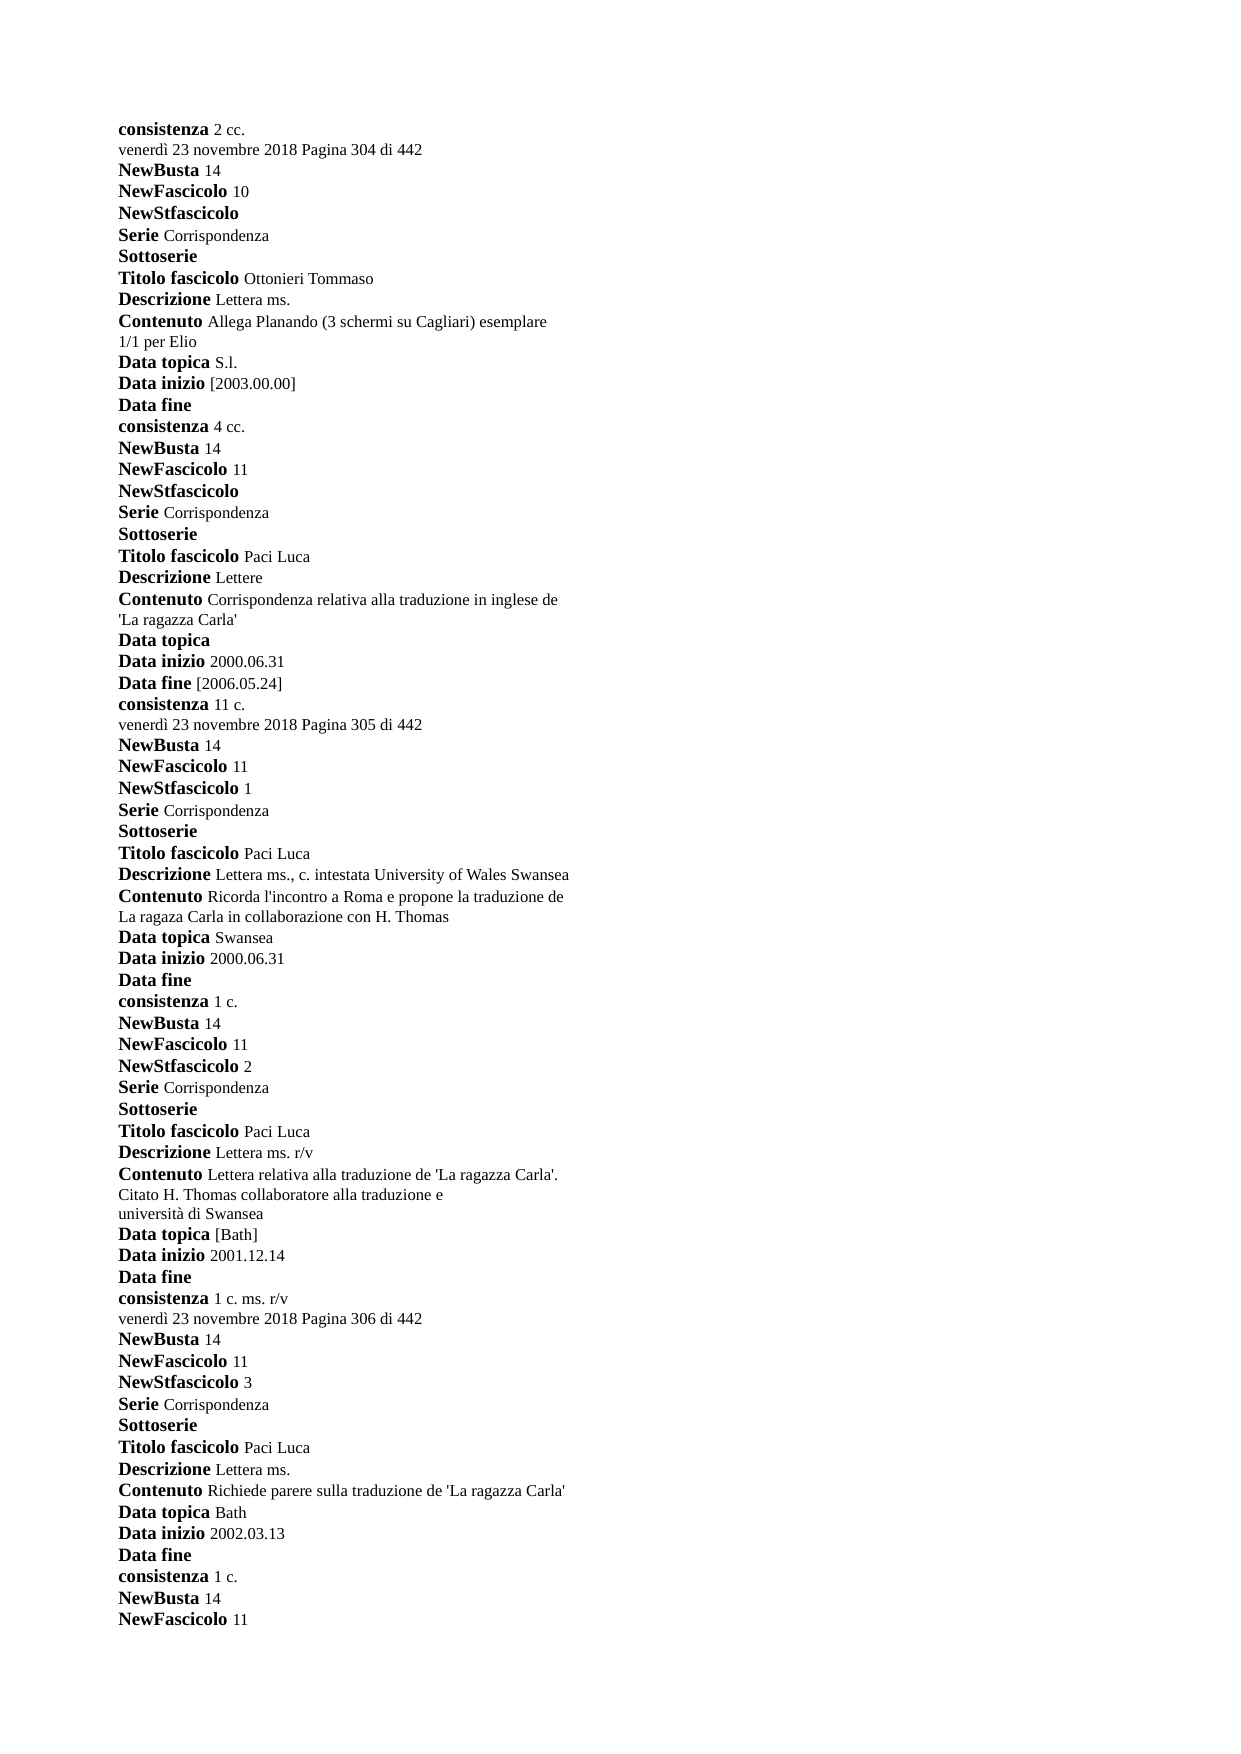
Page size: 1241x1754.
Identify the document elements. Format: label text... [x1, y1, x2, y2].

text Serie Corrispondenza [118, 1076, 1122, 1098]
text Contenuto Allega Planando (3 schermi su Cagliari) esemplare [118, 310, 1122, 331]
text NewBusta 14 [118, 159, 1122, 180]
text NewStfascicolo 3 [118, 1371, 1122, 1393]
text consistenza 1 c. [118, 990, 1122, 1012]
text NewBusta 14 [118, 1012, 1122, 1033]
text Data topica Bath [118, 1501, 1122, 1522]
text NewBusta 14 [118, 1328, 1122, 1349]
text Data inizio 2000.06.31 [118, 947, 1122, 969]
text venerdì 23 novembre 2018 Pagina 305 di 442 [118, 715, 1122, 734]
text consistenza 1 c. ms. r/v [118, 1287, 1122, 1309]
text consistenza 11 c. [118, 693, 1122, 715]
text Titolo fascicolo Paci Luca [118, 1119, 1122, 1141]
text Data fine [2006.05.24] [118, 672, 1122, 693]
text Titolo fascicolo Paci Luca [118, 544, 1122, 566]
text 'La ragazza Carla' [118, 609, 1122, 628]
text NewStfascicolo [118, 202, 1122, 223]
text consistenza 4 cc. [118, 415, 1122, 437]
text 1/1 per Elio [118, 331, 1122, 351]
text consistenza 1 c. [118, 1565, 1122, 1587]
text Serie Corrispondenza [118, 223, 1122, 245]
text Descrizione Lettera ms., c. intestata University of Wales Swansea [118, 863, 1122, 885]
text Data fine [118, 394, 1122, 415]
text Sottoserie [118, 820, 1122, 842]
text consistenza 2 cc. [118, 118, 1122, 140]
text Data fine [118, 1544, 1122, 1565]
text Descrizione Lettera ms. r/v [118, 1141, 1122, 1163]
text NewFascicolo 11 [118, 458, 1122, 480]
text NewFascicolo 11 [118, 1608, 1122, 1630]
text Data topica S.l. [118, 351, 1122, 372]
text NewStfascicolo [118, 480, 1122, 501]
text Contenuto Corrispondenza relativa alla traduzione in inglese de [118, 588, 1122, 609]
text Citato H. Thomas collaboratore alla traduzione e [118, 1184, 1122, 1203]
text NewBusta 14 [118, 1587, 1122, 1608]
text Contenuto Ricorda l'incontro a Roma e propone la traduzione de [118, 885, 1122, 906]
text Data topica [118, 628, 1122, 650]
text Data fine [118, 1266, 1122, 1287]
text Contenuto Richiede parere sulla traduzione de 'La ragazza Carla' [118, 1479, 1122, 1501]
text NewFascicolo 10 [118, 180, 1122, 202]
text Data inizio [2003.00.00] [118, 372, 1122, 394]
text Data topica Swansea [118, 926, 1122, 947]
text Sottoserie [118, 1098, 1122, 1119]
text Titolo fascicolo Ottonieri Tommaso [118, 267, 1122, 288]
text NewBusta 14 [118, 437, 1122, 458]
text Descrizione Lettera ms. [118, 288, 1122, 310]
text NewBusta 14 [118, 734, 1122, 755]
text Data fine [118, 969, 1122, 990]
text Descrizione Lettere [118, 566, 1122, 588]
text NewFascicolo 11 [118, 755, 1122, 777]
text Titolo fascicolo Paci Luca [118, 842, 1122, 863]
text La ragaza Carla in collaborazione con H. Thomas [118, 906, 1122, 926]
text Data topica [Bath] [118, 1223, 1122, 1244]
text Sottoserie [118, 1414, 1122, 1436]
text Data inizio 2002.03.13 [118, 1522, 1122, 1544]
text Serie Corrispondenza [118, 501, 1122, 523]
text NewStfascicolo 1 [118, 777, 1122, 798]
text università di Swansea [118, 1203, 1122, 1223]
text NewStfascicolo 2 [118, 1055, 1122, 1076]
text venerdì 23 novembre 2018 Pagina 304 di 442 [118, 140, 1122, 159]
text NewFascicolo 11 [118, 1033, 1122, 1055]
text Serie Corrispondenza [118, 798, 1122, 820]
text Titolo fascicolo Paci Luca [118, 1436, 1122, 1457]
text Data inizio 2001.12.14 [118, 1244, 1122, 1266]
text Data inizio 2000.06.31 [118, 650, 1122, 672]
text Sottoserie [118, 523, 1122, 544]
text NewFascicolo 11 [118, 1349, 1122, 1371]
text Serie Corrispondenza [118, 1393, 1122, 1414]
text Contenuto Lettera relativa alla traduzione de 'La ragazza Carla'. [118, 1163, 1122, 1184]
text Sottoserie [118, 245, 1122, 267]
text venerdì 23 novembre 2018 Pagina 306 di 442 [118, 1309, 1122, 1328]
text Descrizione Lettera ms. [118, 1457, 1122, 1479]
